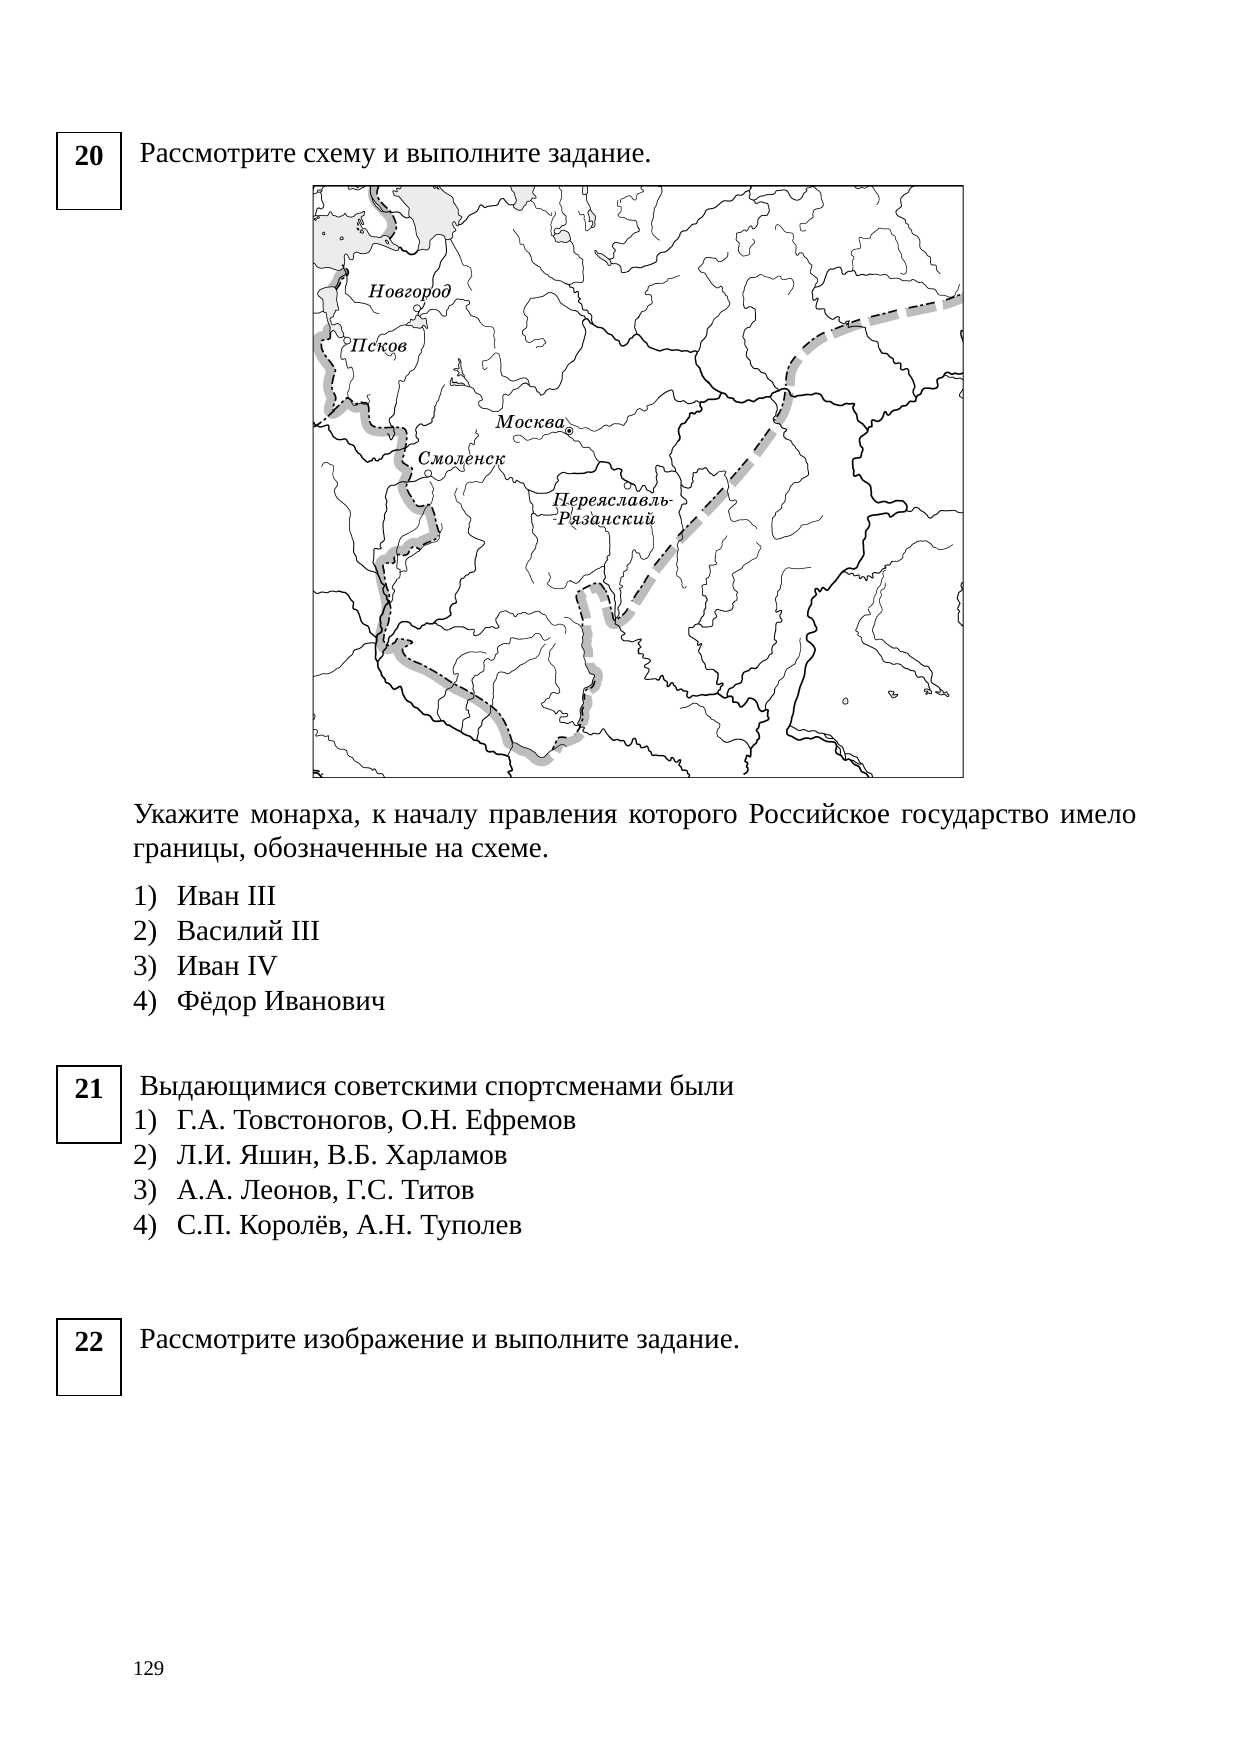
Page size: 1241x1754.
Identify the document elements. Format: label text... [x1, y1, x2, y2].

text Рассмотрите схему и выполните задание. [133, 135, 1137, 168]
table_cell 3) [133, 948, 177, 983]
table_cell Иван IV [177, 948, 1107, 983]
table_cell 2) [133, 913, 177, 948]
text Рассмотрите изображение и выполните задание. [133, 1321, 1137, 1354]
text 20 [60, 136, 118, 207]
table_header 1) [133, 1102, 177, 1137]
text 21 [60, 1069, 118, 1140]
text 22 [60, 1322, 118, 1393]
picture [312, 185, 964, 778]
table_cell 4) [133, 1207, 177, 1242]
table_cell Василий III [177, 913, 1107, 948]
table_cell Фёдор Иванович [177, 983, 1107, 1018]
table_cell 3) [133, 1172, 177, 1207]
text Выдающимися советскими спортсменами были [133, 1068, 1137, 1102]
table_cell 2) [133, 1137, 177, 1172]
text Укажите монарха, к началу правления которого Российское государство имело границы, обозначенные на схеме. [133, 797, 1137, 864]
table_cell 4) [133, 983, 177, 1018]
table_header 1) [133, 878, 177, 913]
table_header Иван III [177, 878, 1107, 913]
